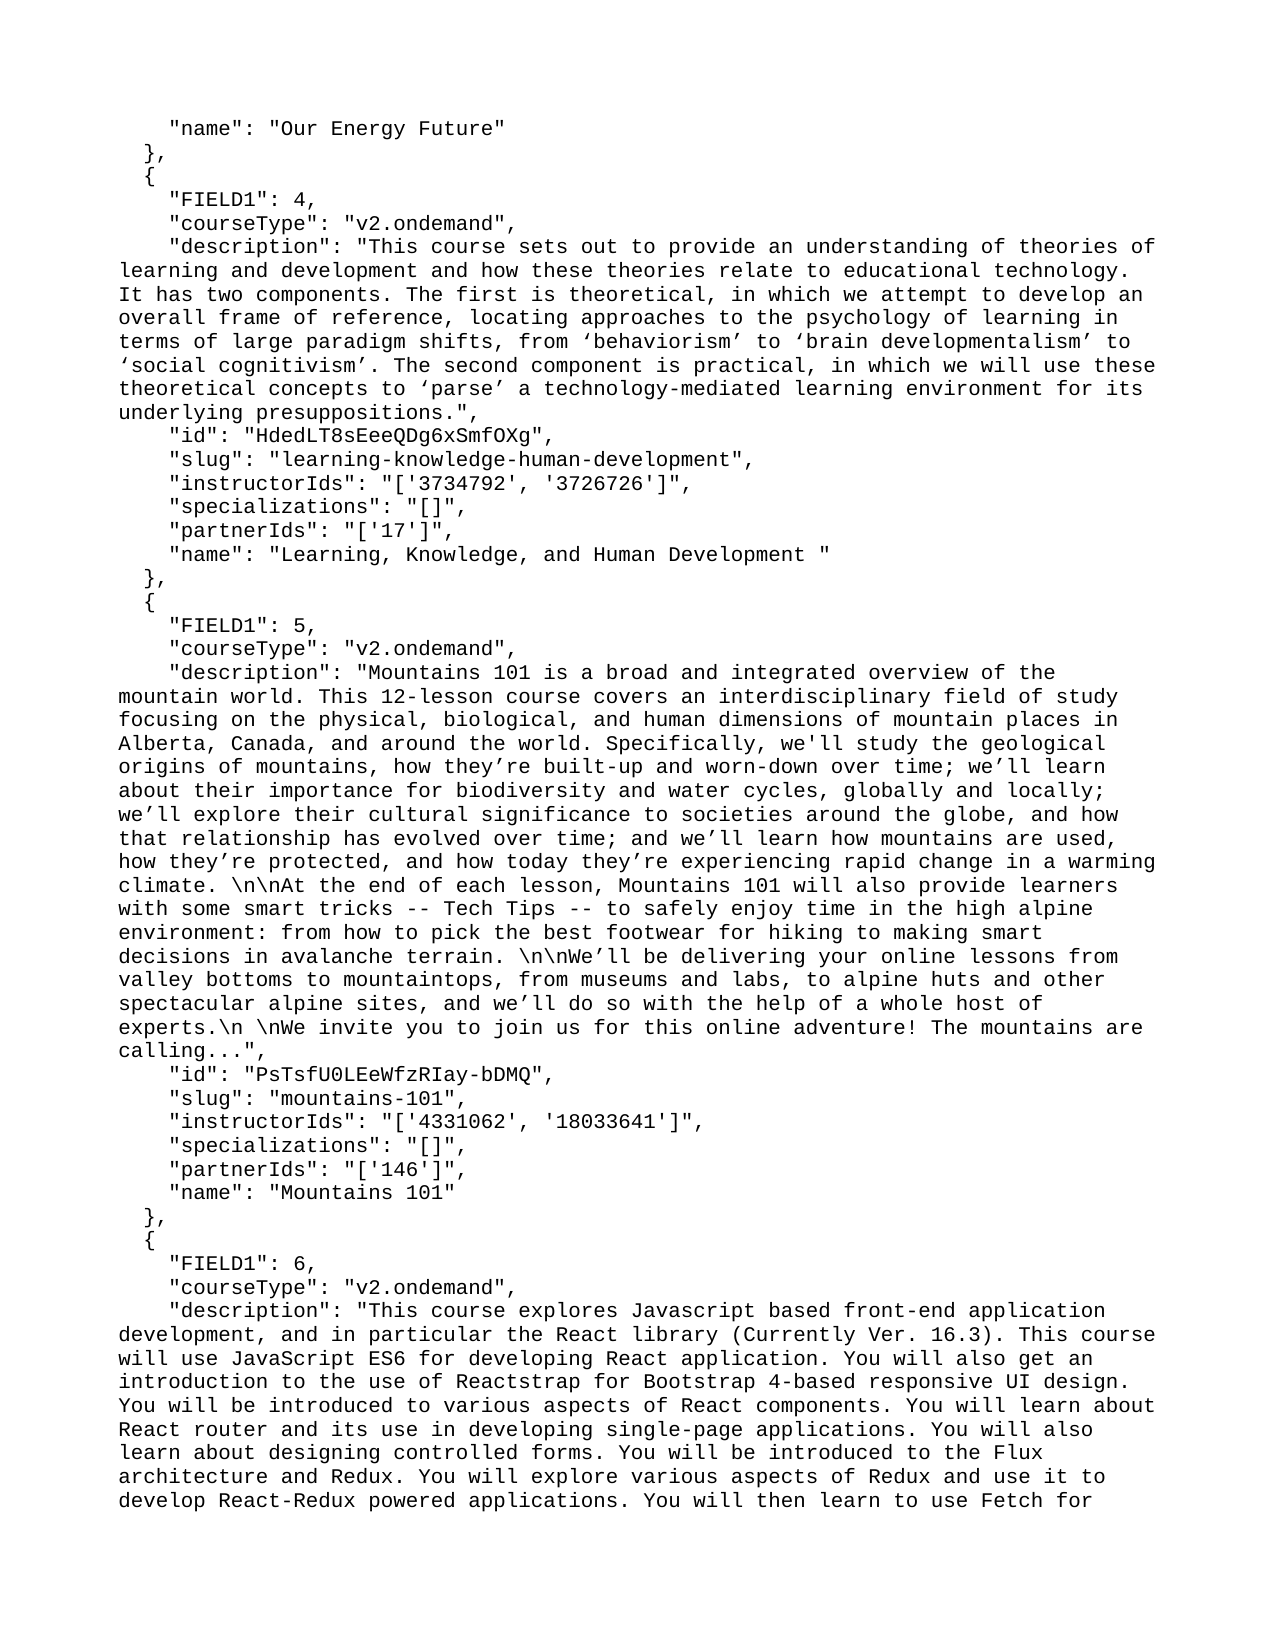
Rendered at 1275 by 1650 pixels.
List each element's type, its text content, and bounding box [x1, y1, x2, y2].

text { [118, 1229, 1157, 1253]
text "FIELD1": 6, [118, 1253, 1157, 1277]
text "name": "Mountains 101" [118, 1182, 1157, 1206]
text "courseType": "v2.ondemand", [118, 638, 1157, 662]
text "FIELD1": 5, [118, 615, 1157, 638]
text "specializations": "[]", [118, 496, 1157, 520]
text "name": "Our Energy Future" [118, 118, 1157, 142]
text "id": "HdedLT8sEeeQDg6xSmfOXg", [118, 426, 1157, 449]
text "id": "PsTsfU0LEeWfzRIay-bDMQ", [118, 1064, 1157, 1088]
text "partnerIds": "['17']", [118, 520, 1157, 544]
text }, [118, 142, 1157, 165]
text }, [118, 567, 1157, 591]
text }, [118, 1206, 1157, 1229]
text "partnerIds": "['146']", [118, 1158, 1157, 1182]
text "slug": "learning-knowledge-human-development", [118, 449, 1157, 473]
text "instructorIds": "['4331062', '18033641']", [118, 1111, 1157, 1135]
text { [118, 165, 1157, 189]
text "description": "Mountains 101­­ is a broad and integrated overview of the mountain world. This 12-lesson course covers an interdisciplinary field of study focusing on the physical, biological, and human dimensions of mountain places in Alberta, Canada, and around the world. Specifically, we'll study the geological origins of mountains, how they’re built-up and worn-down over time; we’ll learn about their importance for biodiversity and water cycles, globally and locally; we’ll explore their cultural significance to societies around the globe, and how that relationship has evolved over time; and we’ll learn how mountains are used, how they’re protected, and how today they’re experiencing rapid change in a warming climate. \n\nAt the end of each lesson, Mountains 101 will also provide learners with some smart tricks -- Tech Tips -- to safely enjoy time in the high alpine environment: from how to pick the best footwear for hiking to making smart decisions in avalanche terrain. \n\nWe’ll be delivering your online lessons from valley bottoms to mountaintops, from museums and labs, to alpine huts and other spectacular alpine sites, and we’ll do so with the help of a whole host of experts.\n \nWe invite you to join us for this online adventure! The mountains are calling...", [118, 662, 1157, 1064]
text "specializations": "[]", [118, 1135, 1157, 1158]
text "courseType": "v2.ondemand", [118, 1277, 1157, 1300]
text "description": "This course sets out to provide an understanding of theories of learning and development and how these theories relate to educational technology. It has two components. The first is theoretical, in which we attempt to develop an overall frame of reference, locating approaches to the psychology of learning in terms of large paradigm shifts, from ‘behaviorism’ to ‘brain developmentalism’ to ‘social cognitivism’. The second component is practical, in which we will use these theoretical concepts to ‘parse’ a technology-mediated learning environment for its underlying presuppositions.", [118, 236, 1157, 426]
text "instructorIds": "['3734792', '3726726']", [118, 473, 1157, 496]
text "name": "Learning, Knowledge, and Human Development " [118, 544, 1157, 567]
text "courseType": "v2.ondemand", [118, 213, 1157, 236]
text "slug": "mountains-101", [118, 1088, 1157, 1111]
text "FIELD1": 4, [118, 189, 1157, 213]
text "description": "This course explores Javascript based front-end application development, and in particular the React library (Currently Ver. 16.3). This course will use JavaScript ES6 for developing React application. You will also get an introduction to the use of Reactstrap for Bootstrap 4-based responsive UI design. You will be introduced to various aspects of React components. You will learn about React router and its use in developing single-page applications. You will also learn about designing controlled forms. You will be introduced to the Flux architecture and Redux. You will explore various aspects of Redux and use it to develop React-Redux powered applications. You will then learn to use Fetch for [118, 1300, 1157, 1513]
text { [118, 591, 1157, 615]
